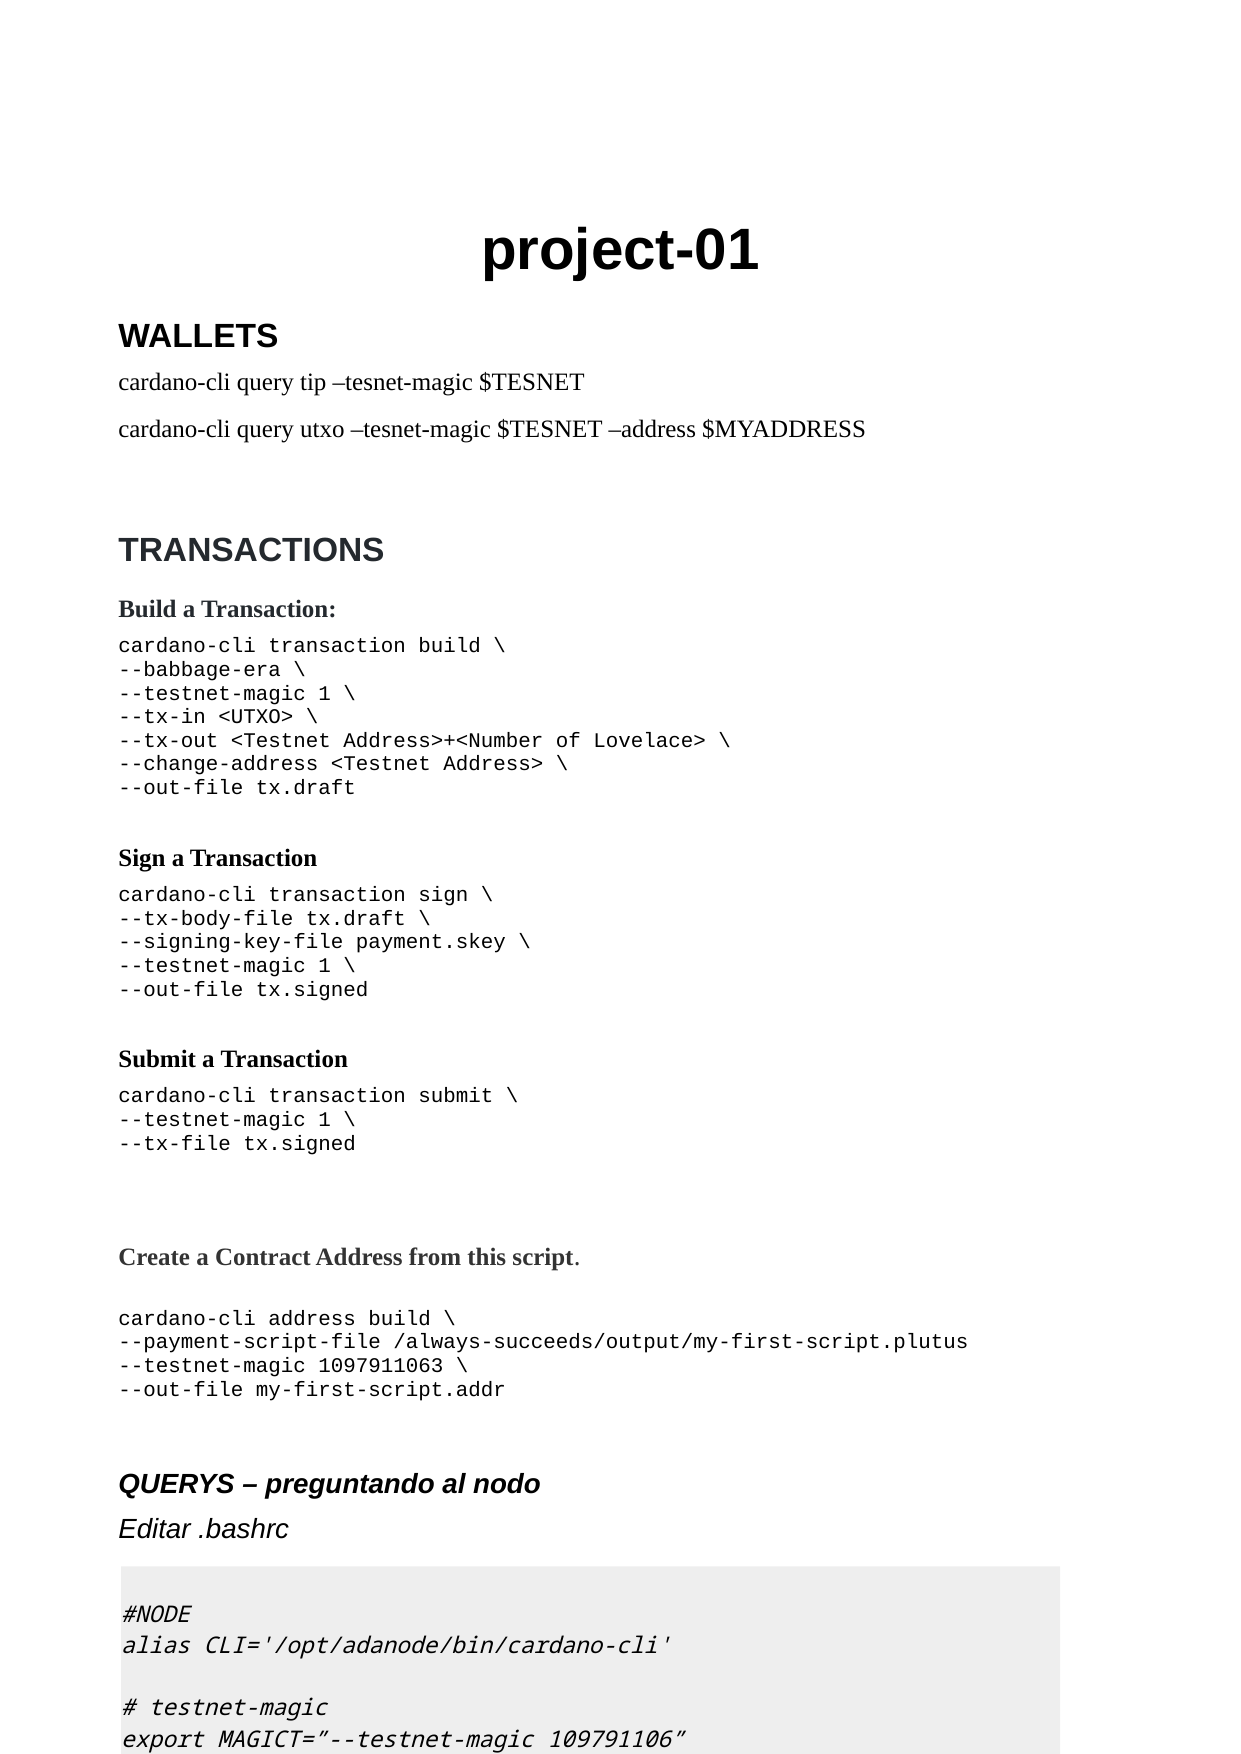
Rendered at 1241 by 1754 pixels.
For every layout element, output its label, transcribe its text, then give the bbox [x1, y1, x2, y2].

text --babbage-era \ [118, 659, 1122, 682]
subtitle Sign a Transaction [118, 843, 1122, 871]
text --out-file tx.draft [118, 777, 1122, 801]
text --tx-body-file tx.draft \ [118, 908, 1122, 931]
title project-01 [118, 215, 1122, 282]
subtitle TRANSACTIONS [118, 530, 1122, 569]
text --testnet-magic 1 \ [118, 955, 1122, 978]
text --tx-in <UTXO> \ [118, 706, 1122, 730]
text cardano-cli transaction build \ [118, 635, 1122, 659]
text --testnet-magic 1 \ [118, 1109, 1122, 1133]
text --change-address <Testnet Address> \ [118, 753, 1122, 777]
subtitle WALLETS [118, 316, 1122, 354]
text cardano-cli query utxo –tesnet-magic $TESNET –address $MYADDRESS [118, 414, 1122, 443]
text Editar .bashrc [118, 1512, 1122, 1544]
text --signing-key-file payment.skey \ [118, 931, 1122, 955]
text --tx-file tx.signed [118, 1133, 1122, 1156]
text --out-file my-first-script.addr [118, 1378, 1122, 1402]
text Create a Contract Address from this script. [118, 1239, 1122, 1273]
text cardano-cli query tip –tesnet-magic $TESNET [118, 367, 1122, 395]
text --tx-out <Testnet Address>+<Number of Lovelace> \ [118, 730, 1122, 753]
text cardano-cli transaction submit \ [118, 1085, 1122, 1109]
text cardano-cli address build \ [118, 1308, 1122, 1331]
text cardano-cli transaction sign \ [118, 884, 1122, 908]
text --payment-script-file /always-succeeds/output/my-first-script.plutus [118, 1331, 1122, 1355]
subtitle Build a Transaction: [118, 594, 1122, 623]
text --out-file tx.signed [118, 978, 1122, 1002]
subtitle QUERYS – preguntando al nodo [118, 1468, 1122, 1500]
text --testnet-magic 1 \ [118, 682, 1122, 706]
text --testnet-magic 1097911063 \ [118, 1355, 1122, 1378]
subtitle Submit a Transaction [118, 1044, 1122, 1073]
